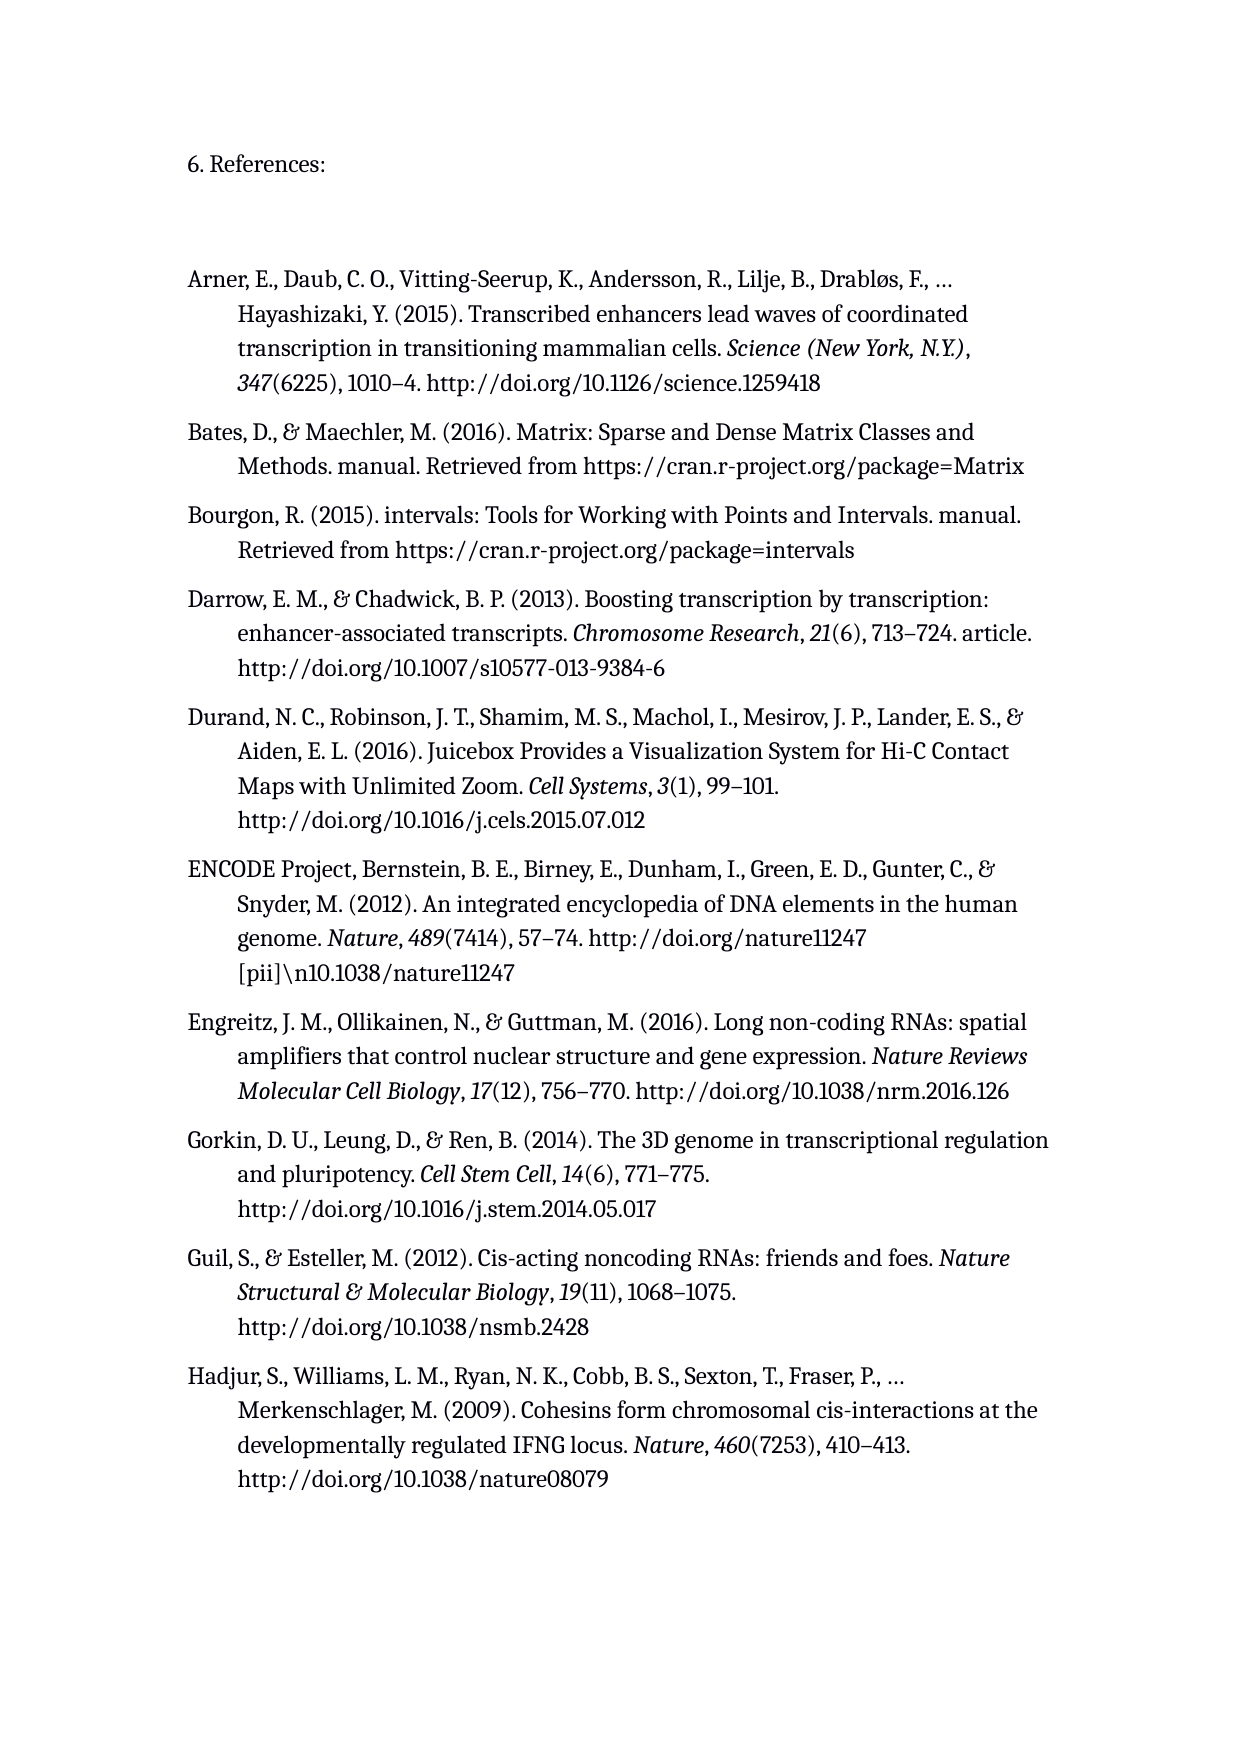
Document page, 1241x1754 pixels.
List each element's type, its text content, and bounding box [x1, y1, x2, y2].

text 6. References: [187, 150, 1053, 179]
text Guil, S., & Esteller, M. (2012). Cis-acting noncoding RNAs: friends and foes. Nature Structural & Molecular Biology, 19(11), 1068–1075. http://doi.org/10.1038/nsmb.2428 [187, 1244, 1053, 1341]
text Bourgon, R. (2015). intervals: Tools for Working with Points and Intervals. manual. Retrieved from https://cran.r-project.org/package=intervals [187, 501, 1053, 564]
text Hadjur, S., Williams, L. M., Ryan, N. K., Cobb, B. S., Sexton, T., Fraser, P., … Merkenschlager, M. (2009). Cohesins form chromosomal cis-interactions at the developmentally regulated IFNG locus. Nature, 460(7253), 410–413. http://doi.org/10.1038/nature08079 [187, 1362, 1053, 1494]
text Gorkin, D. U., Leung, D., & Ren, B. (2014). The 3D genome in transcriptional regulation and pluripotency. Cell Stem Cell, 14(6), 771–775. http://doi.org/10.1016/j.stem.2014.05.017 [187, 1126, 1053, 1223]
text Bates, D., & Maechler, M. (2016). Matrix: Sparse and Dense Matrix Classes and Methods. manual. Retrieved from https://cran.r-project.org/package=Matrix [187, 417, 1053, 481]
text Durand, N. C., Robinson, J. T., Shamim, M. S., Machol, I., Mesirov, J. P., Lander, E. S., & Aiden, E. L. (2016). Juicebox Provides a Visualization System for Hi-C Contact Maps with Unlimited Zoom. Cell Systems, 3(1), 99–101. http://doi.org/10.1016/j.cels.2015.07.012 [187, 703, 1053, 835]
text Engreitz, J. M., Ollikainen, N., & Guttman, M. (2016). Long non-coding RNAs: spatial amplifiers that control nuclear structure and gene expression. Nature Reviews Molecular Cell Biology, 17(12), 756–770. http://doi.org/10.1038/nrm.2016.126 [187, 1008, 1053, 1105]
text Darrow, E. M., & Chadwick, B. P. (2013). Boosting transcription by transcription: enhancer-associated transcripts. Chromosome Research, 21(6), 713–724. article. http://doi.org/10.1007/s10577-013-9384-6 [187, 584, 1053, 682]
text ENCODE Project, Bernstein, B. E., Birney, E., Dunham, I., Green, E. D., Gunter, C., & Snyder, M. (2012). An integrated encyclopedia of DNA elements in the human genome. Nature, 489(7414), 57–74. http://doi.org/nature11247 [pii]\n10.1038/nature11247 [187, 855, 1053, 987]
text Arner, E., Daub, C. O., Vitting-Seerup, K., Andersson, R., Lilje, B., Drabløs, F., … Hayashizaki, Y. (2015). Transcribed enhancers lead waves of coordinated transcription in transitioning mammalian cells. Science (New York, N.Y.), 347(6225), 1010–4. http://doi.org/10.1126/science.1259418 [187, 265, 1053, 397]
